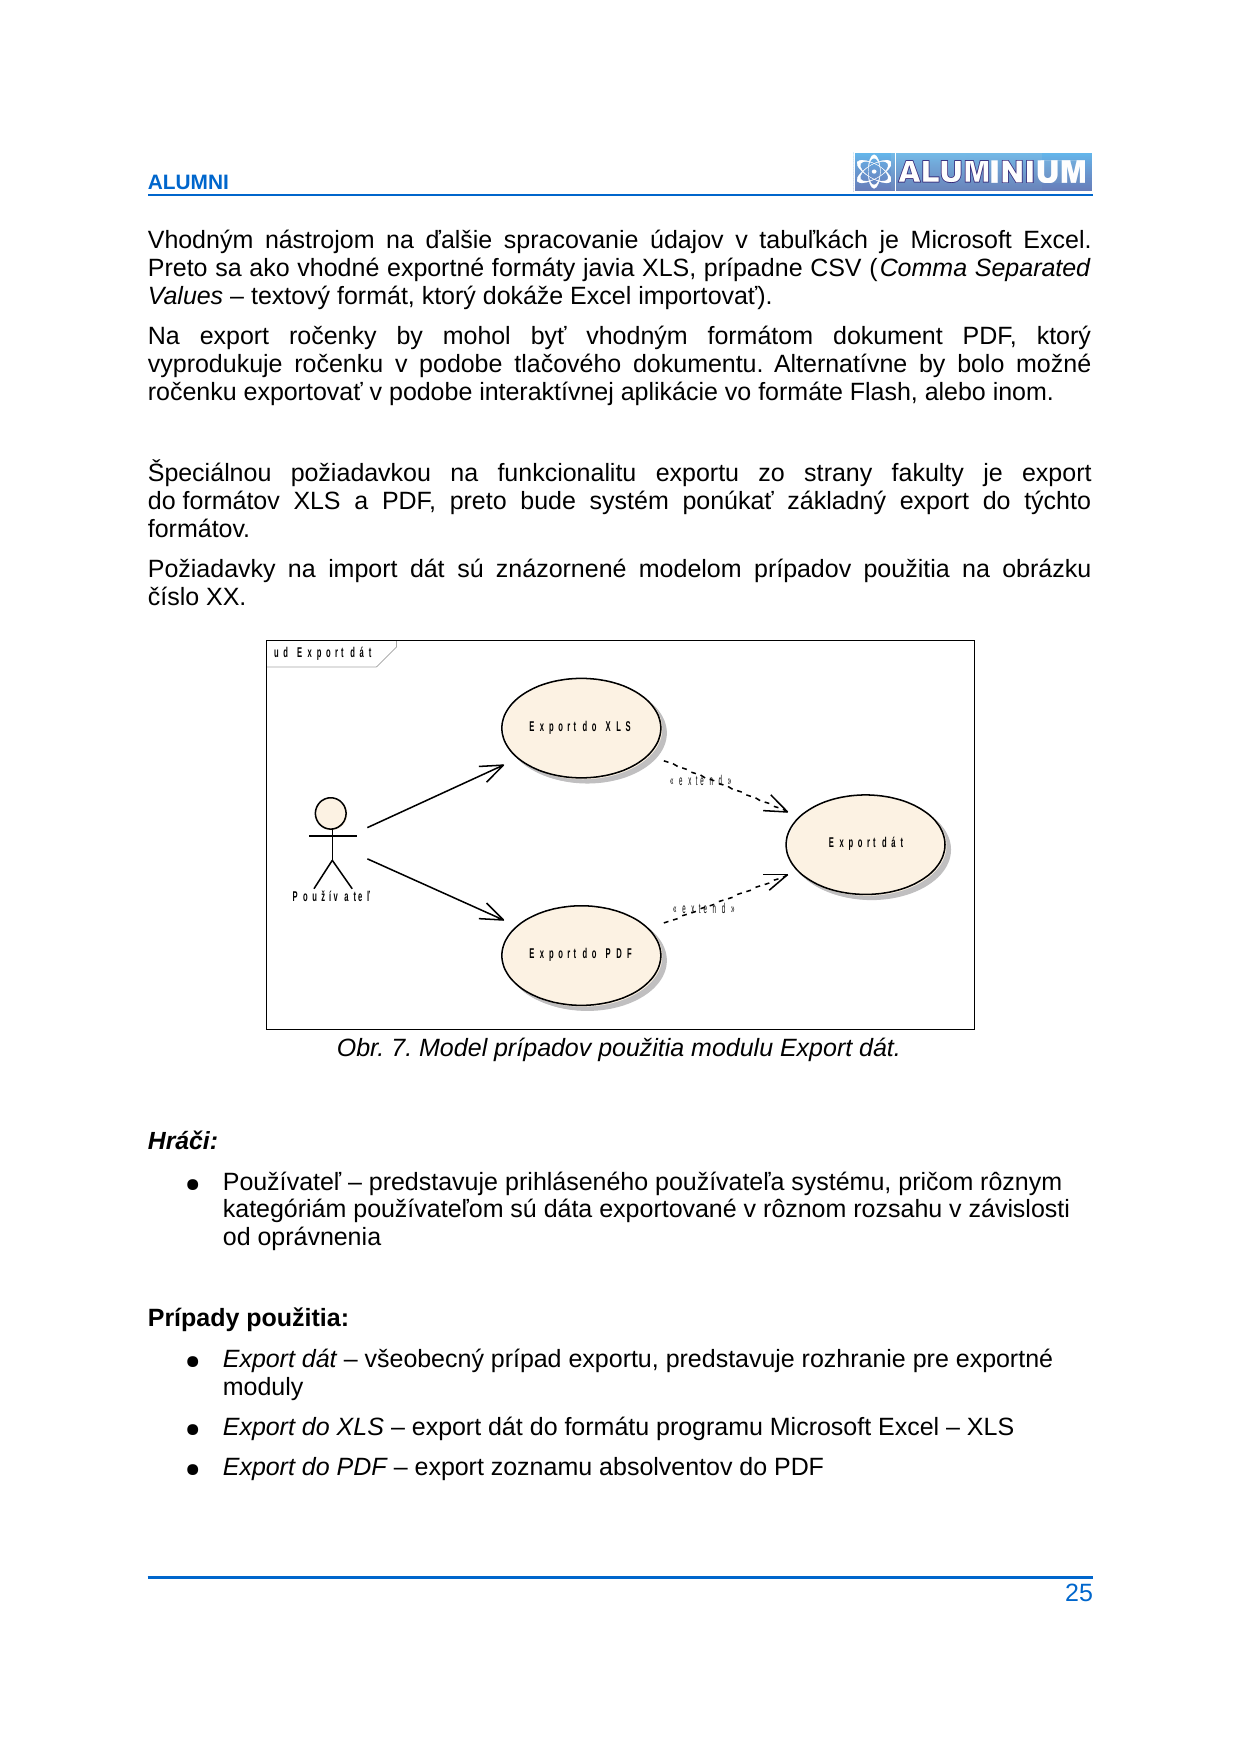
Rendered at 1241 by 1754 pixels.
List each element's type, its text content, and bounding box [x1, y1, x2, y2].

text Na export ročenky by mohol byť vhodným formátom dokument PDF, ktorý vyprodukuje ročenku v podobe tlačového dokumentu. Alternatívne by bolo možné ročenku exportovať v podobe interaktívnej aplikácie vo formáte Flash, alebo inom. [148, 322, 1093, 406]
subtitle Hráči: [148, 1127, 1093, 1155]
list Export do XLS – export dát do formátu programu Microsoft Excel – XLS [185, 1413, 1093, 1441]
list Používateľ – predstavuje prihláseného používateľa systému, pričom rôznym kategóriám používateľom sú dáta exportované v rôznom rozsahu v závislosti od oprávnenia [185, 1167, 1093, 1251]
list Export do PDF – export zoznamu absolventov do PDF [185, 1453, 1093, 1481]
text Vhodným nástrojom na ďalšie spracovanie údajov v tabuľkách je Microsoft Excel. Preto sa ako vhodné exportné formáty javia XLS, prípadne CSV (Comma Separated Values – textový formát, ktorý dokáže Excel importovať). [148, 226, 1093, 309]
list Export dát – všeobecný prípad exportu, predstavuje rozhranie pre exportné moduly [185, 1344, 1093, 1400]
text Požiadavky na import dát sú znázornené modelom prípadov použitia na obrázku číslo XX. [148, 555, 1093, 611]
text Špeciálnou požiadavkou na funkcionalitu exportu zo strany fakulty je export do formátov XLS a PDF, preto bude systém ponúkať základný export do týchto formátov. [148, 458, 1093, 542]
text Prípady použitia: [148, 1304, 1093, 1332]
text Obr. 7. Model prípadov použitia modulu Export dát. [262, 636, 978, 1062]
